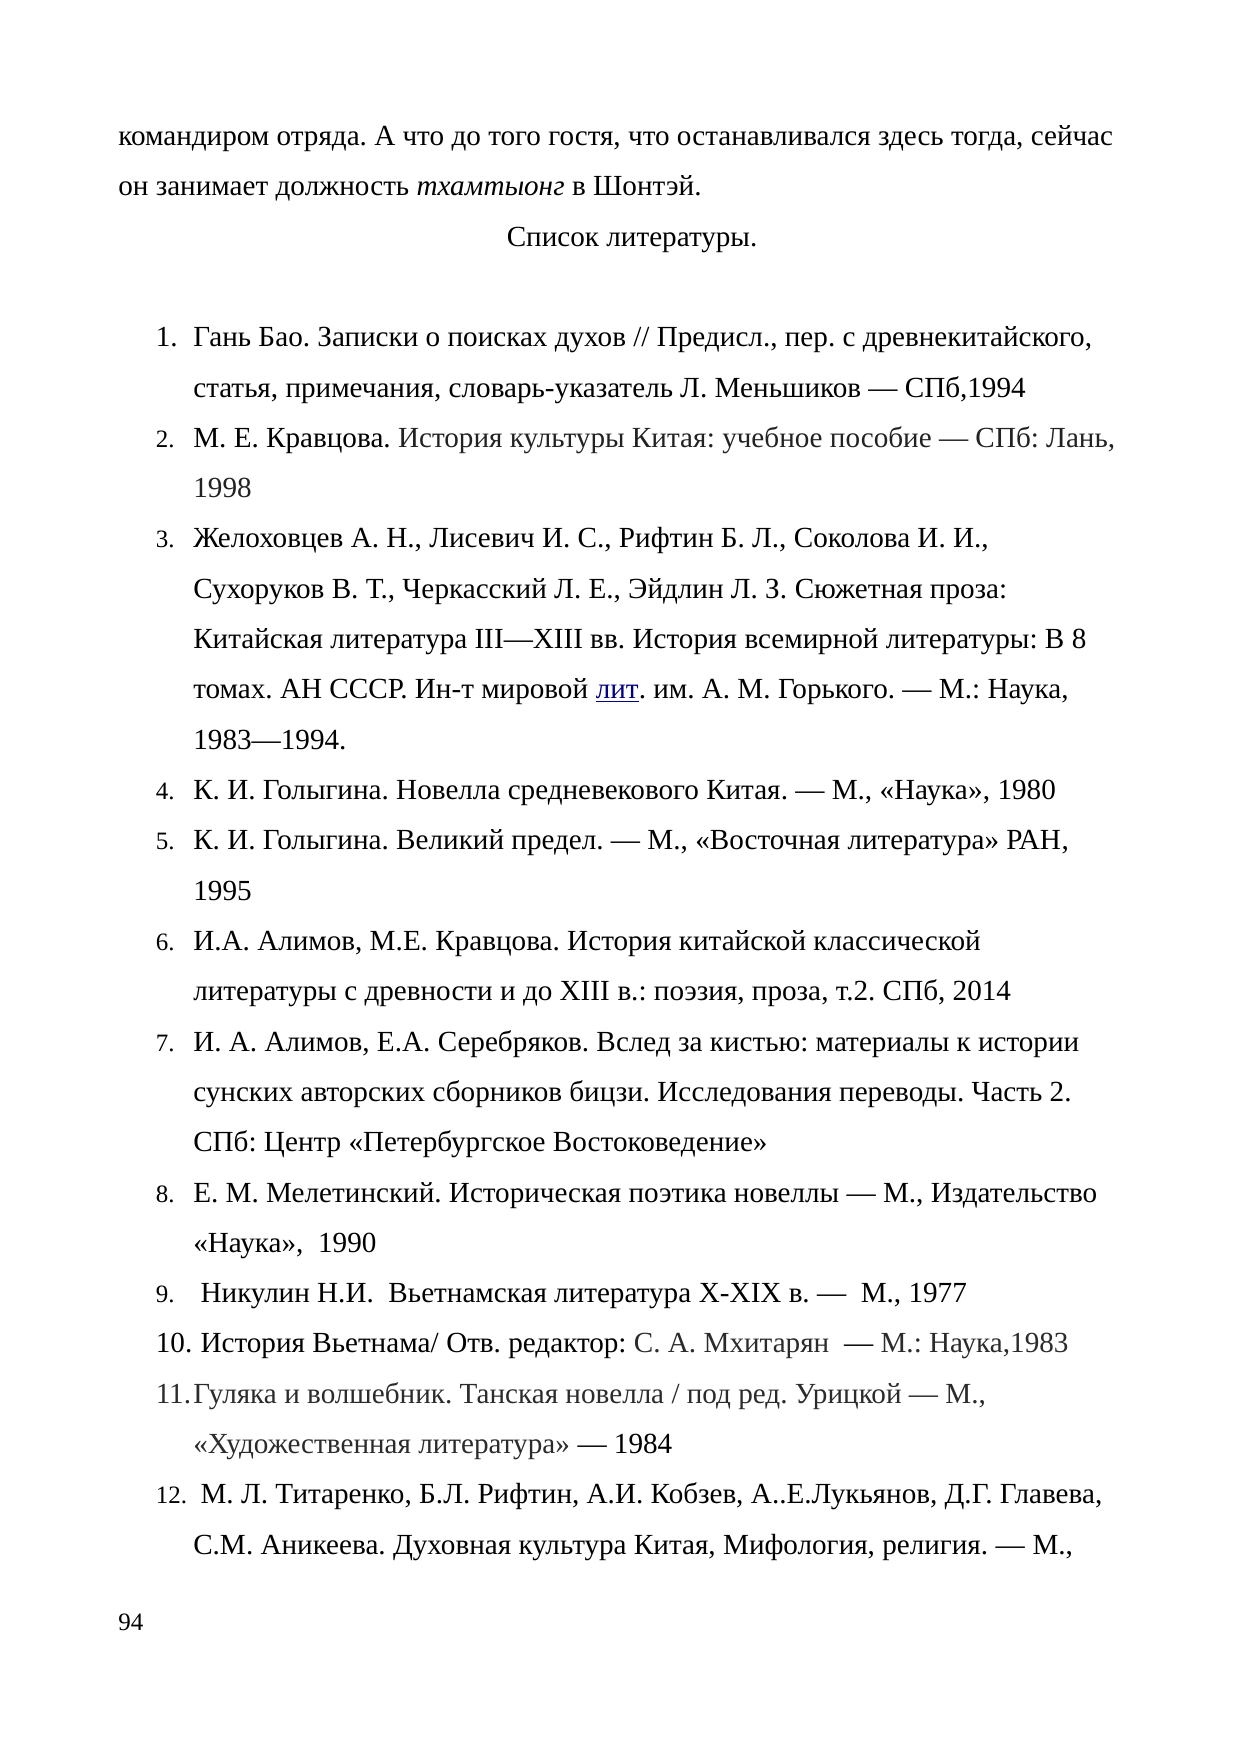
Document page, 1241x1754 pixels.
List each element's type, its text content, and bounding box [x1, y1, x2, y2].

list История Вьетнама/ Отв. редактор: С. A. Мхитарян — М.: Наука,1983 [156, 1326, 1122, 1359]
text Список литературы. [118, 219, 1122, 252]
list И. А. Алимов, Е.А. Серебряков. Вслед за кистью: материалы к истории сунских авторских сборников бицзи. Исследования переводы. Часть 2. СПб: Центр «Петербургское Востоковедение» [156, 1024, 1122, 1158]
text командиром отряда. А что до того гостя, что останавливался здесь тогда, сейчас он занимает должность тхамтыонг в Шонтэй. [118, 118, 1122, 202]
list М. Л. Титаренко, Б.Л. Рифтин, А.И. Кобзев, А..Е.Лукьянов, Д.Г. Главева, С.М. Аникеева. Духовная культура Китая, Мифология, религия. — М., [156, 1477, 1122, 1560]
list Желоховцев А. Н., Лисевич И. С., Рифтин Б. Л., Соколова И. И., Сухоруков В. Т., Черкасский Л. Е., Эйдлин Л. З. Сюжетная проза: Китайская литература III—XIII вв. История всемирной литературы: В 8 томах. АН СССР. Ин-т мировой лит. им. А. М. Горького. — М.: Наука, 1983—1994. [156, 521, 1122, 755]
list Никулин Н.И. Вьетнамская литература X-XIX в. — М., 1977 [156, 1275, 1122, 1309]
list И.А. Алимов, М.Е. Кравцова. История китайской классической литературы с древности и до XIII в.: поэзия, проза, т.2. СПб, 2014 [156, 923, 1122, 1007]
list К. И. Голыгина. Новелла средневекового Китая. — М., «Наука», 1980 [156, 772, 1122, 806]
list Гуляка и волшебник. Танская новелла / под ред. Урицкой — М., «Художественная литература» — 1984 [156, 1376, 1122, 1460]
list Гань Бао. Записки о поисках духов // Предисл., пер. с древнекитайского, статья, примечания, словарь-указатель Л. Меньшиков — СПб,1994 [156, 319, 1122, 403]
list Е. М. Мелетинский. Историческая поэтика новеллы — М., Издательство «Наука», 1990 [156, 1175, 1122, 1258]
list К. И. Голыгина. Великий предел. — М., «Восточная литература» РАН, 1995 [156, 822, 1122, 906]
list М. Е. Кравцова. История культуры Китая: учебное пособие — СПб: Лань, 1998 [156, 420, 1122, 504]
